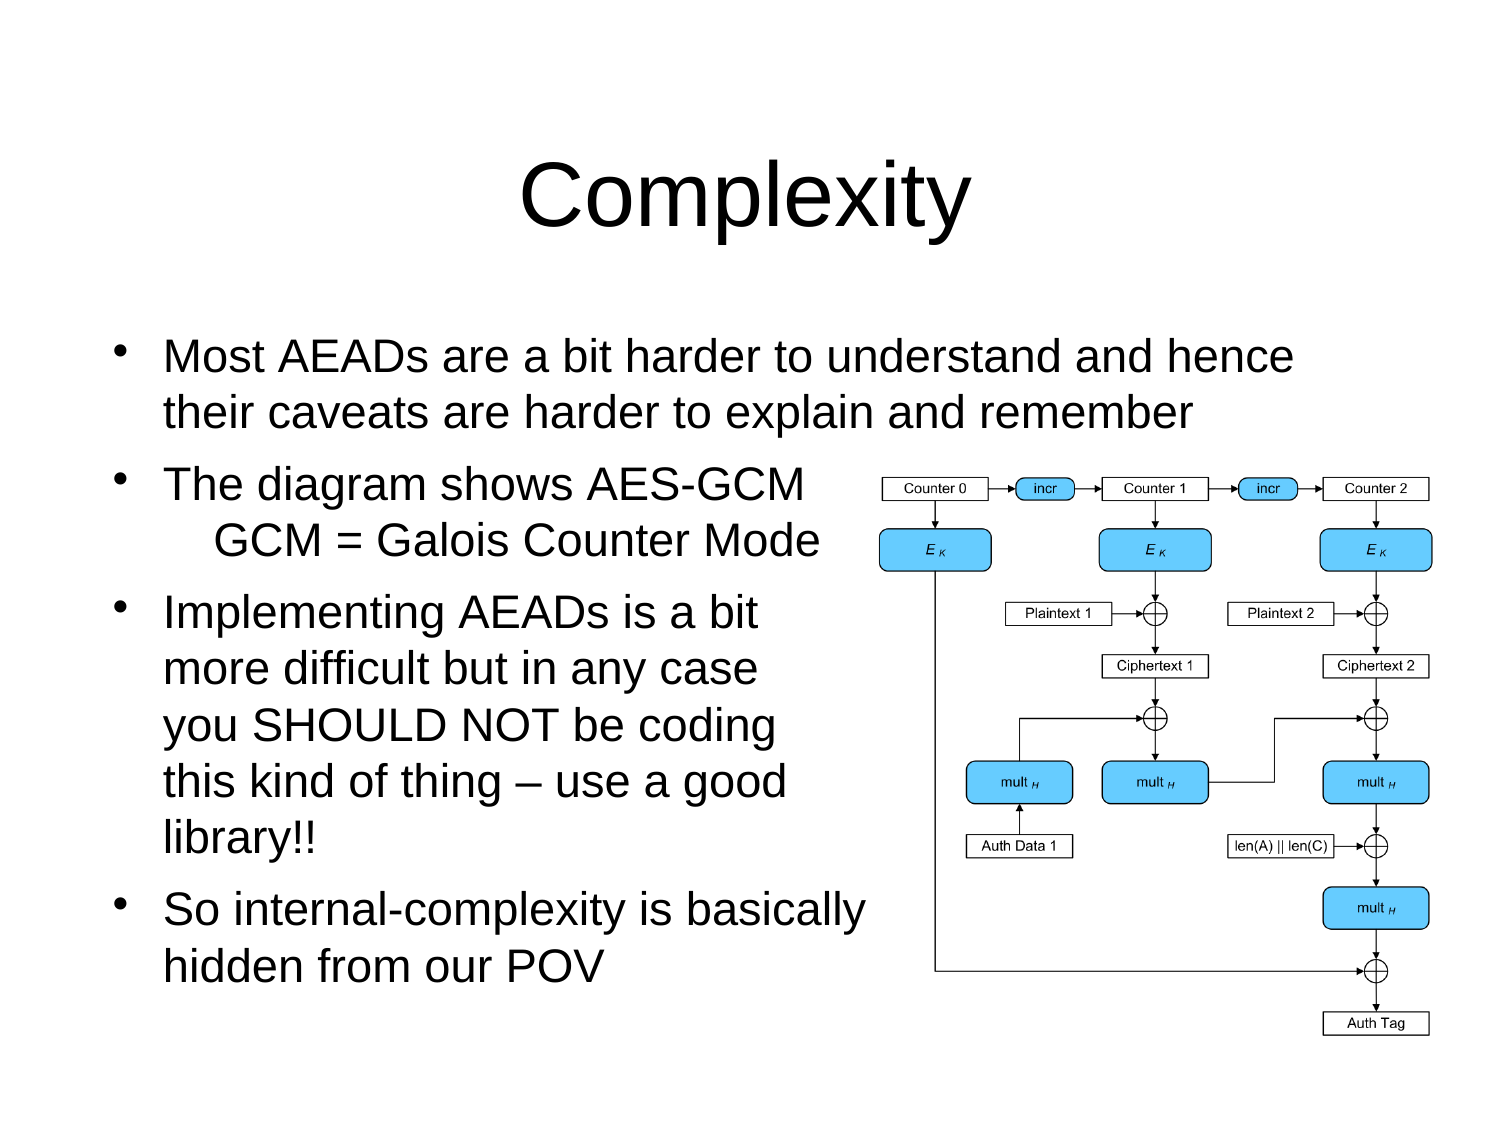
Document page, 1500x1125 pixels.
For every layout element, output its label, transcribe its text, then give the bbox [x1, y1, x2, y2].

title Complexity [112, 99, 1380, 280]
picture [862, 460, 1449, 1052]
list Most AEADs are a bit harder to understand and hence their caveats are harder to explain and remember The diagram shows AES-GCM GCM = Galois Counter Mode Implementing AEADs is a bit more difficult but in any case you SHOULD NOT be coding this kind of thing – use a good library!! So internal-complexity is basically hidden from our POV [112, 324, 1380, 992]
